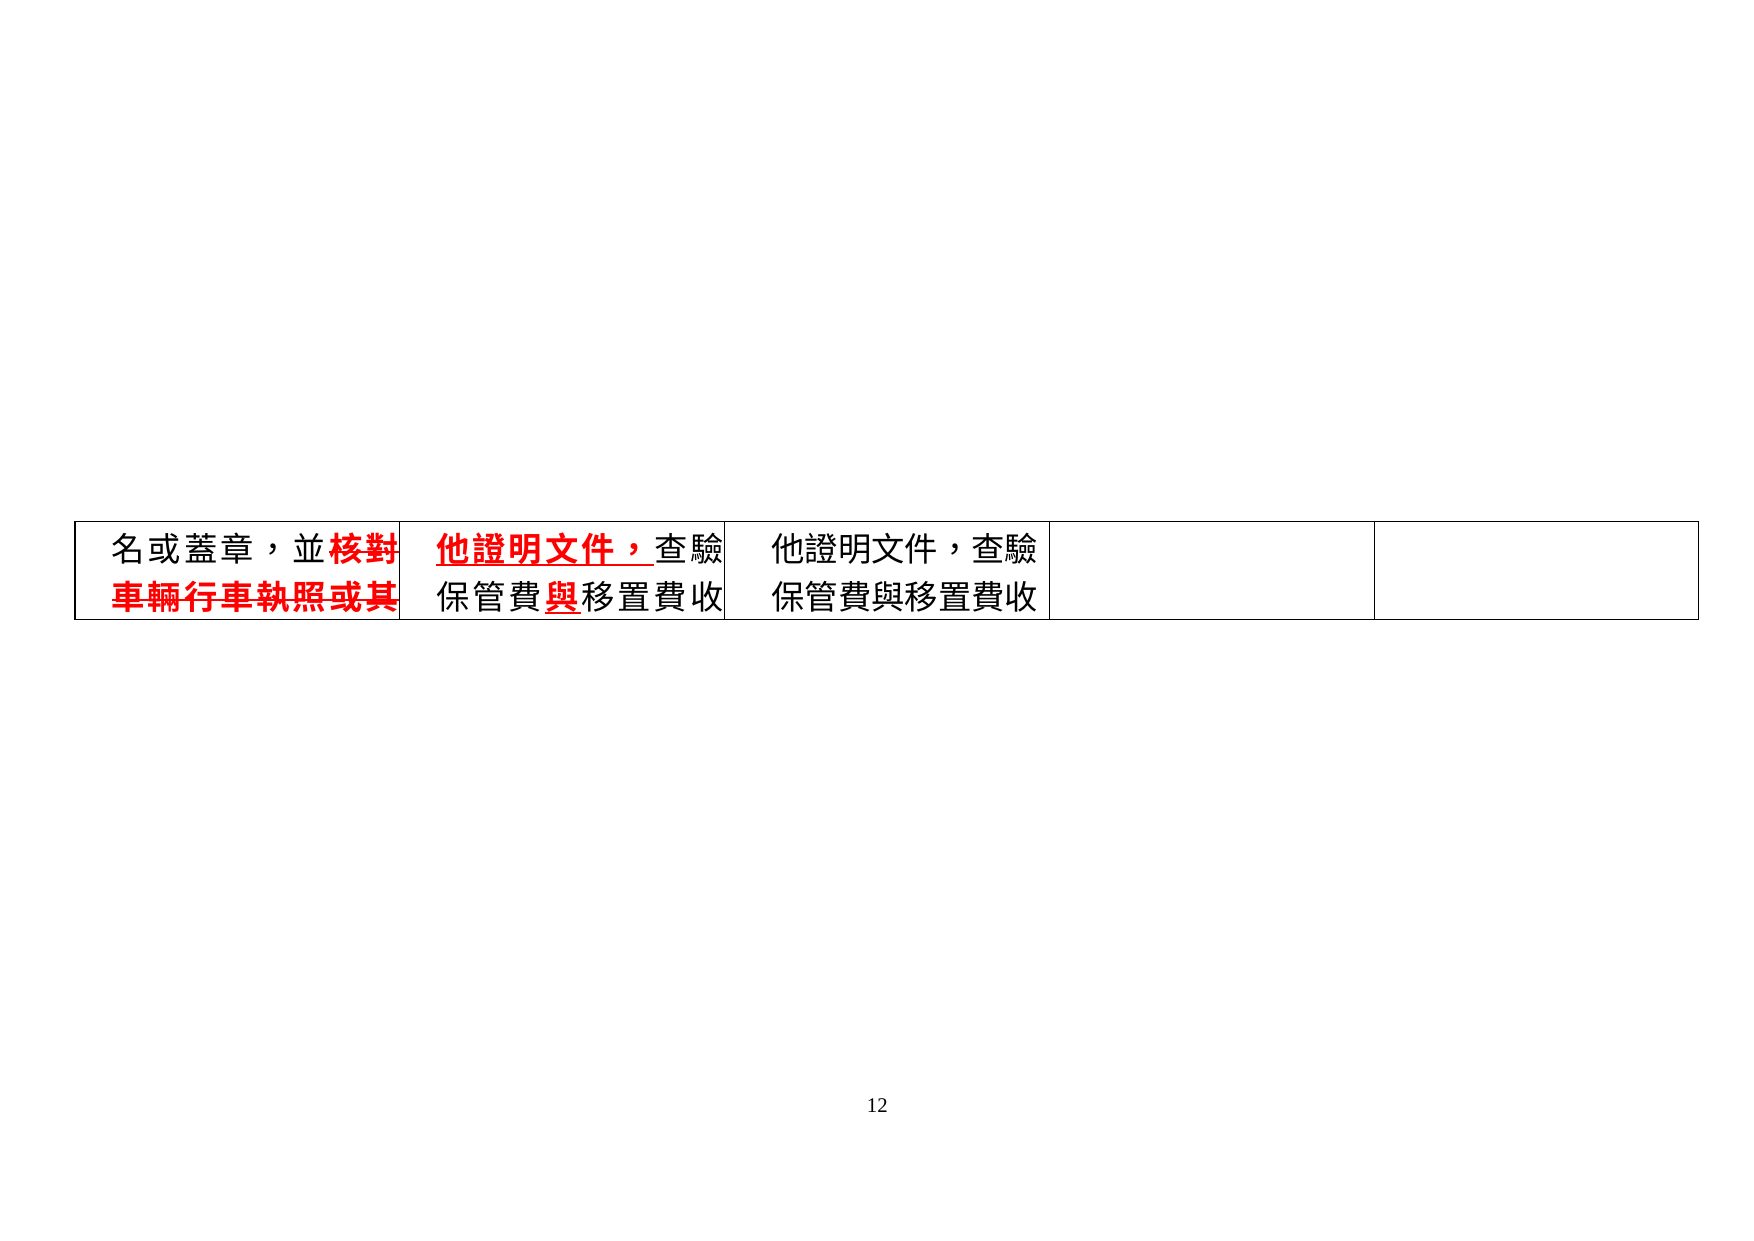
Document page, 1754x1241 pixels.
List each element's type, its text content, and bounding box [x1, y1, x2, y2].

table_cell 名或蓋章，並核對車輛行車執照或其 [76, 522, 399, 619]
table_cell 他證明文件，查驗保管費與移置費收 [400, 522, 724, 619]
table_cell [1050, 522, 1374, 619]
table_cell 他證明文件，查驗保管費與移置費收 [725, 522, 1049, 619]
table_cell [1375, 522, 1698, 619]
